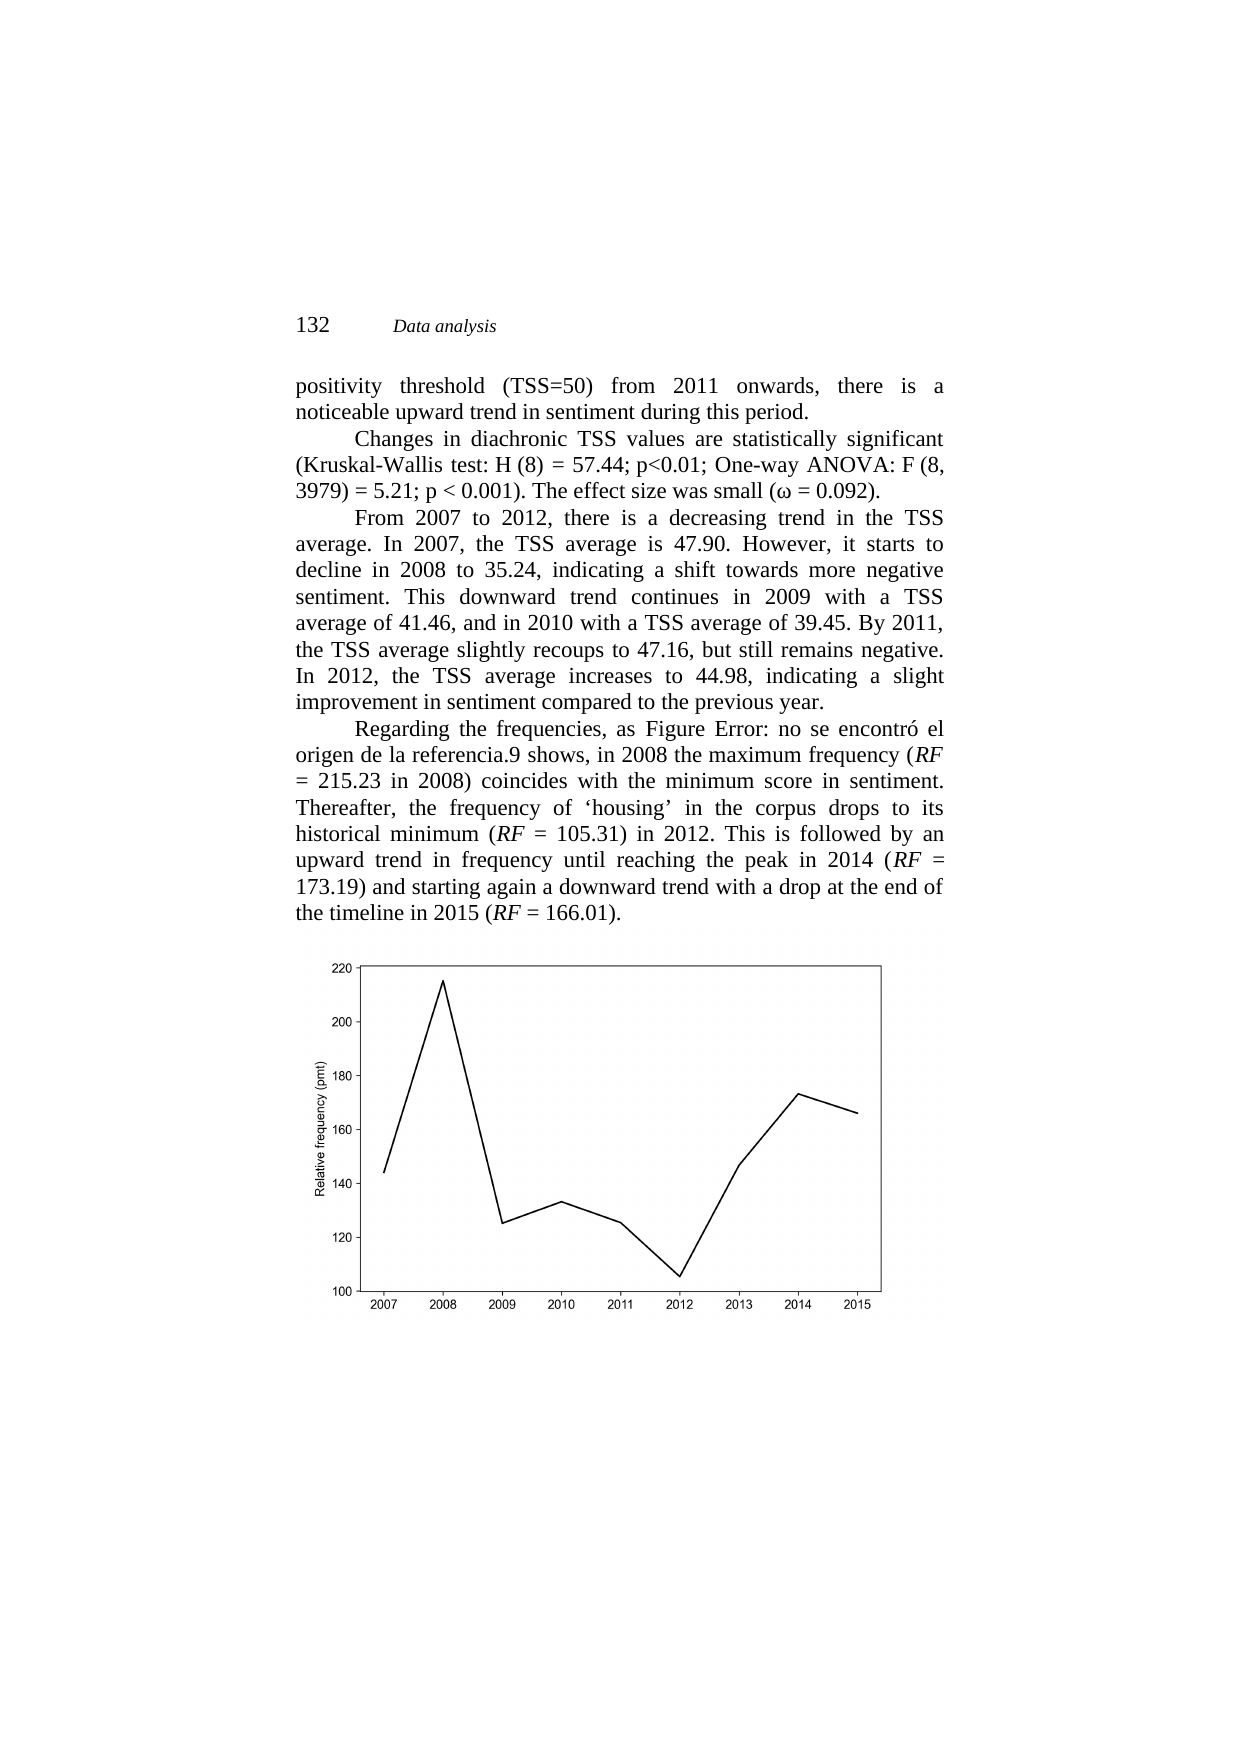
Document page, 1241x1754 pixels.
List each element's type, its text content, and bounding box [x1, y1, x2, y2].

text Changes in diachronic TSS values are statistically significant (Kruskal-Wallis test: H (8) = 57.44; p<0.01; One-way ANOVA: F (8, 3979) = 5.21; p < 0.001). The effect size was small (ω = 0.092). [295, 425, 945, 504]
text From 2007 to 2012, there is a decreasing trend in the TSS average. In 2007, the TSS average is 47.90. However, it starts to decline in 2008 to 35.24, indicating a shift towards more negative sentiment. This downward trend continues in 2009 with a TSS average of 41.46, and in 2010 with a TSS average of 39.45. By 2011, the TSS average slightly recoups to 47.16, but still remains negative. In 2012, the TSS average increases to 44.98, indicating a slight improvement in sentiment compared to the previous year. [295, 504, 945, 715]
text positivity threshold (TSS=50) from 2011 onwards, there is a noticeable upward trend in sentiment during this period. [295, 372, 945, 425]
picture [295, 925, 946, 1332]
text Regarding the frequencies, as Figure Error: no se encontró el origen de la referencia.8 shows, in 2008 the maximum frequency (RF = 215.23 in 2008) coincides with the minimum score in sentiment. Thereafter, the frequency of ‘housing’ in the corpus drops to its historical minimum (RF = 105.31) in 2012. This is followed by an upward trend in frequency until reaching the peak in 2014 (RF = 173.19) and starting again a downward trend with a drop at the end of the timeline in 2015 (RF = 166.01). [295, 715, 945, 925]
